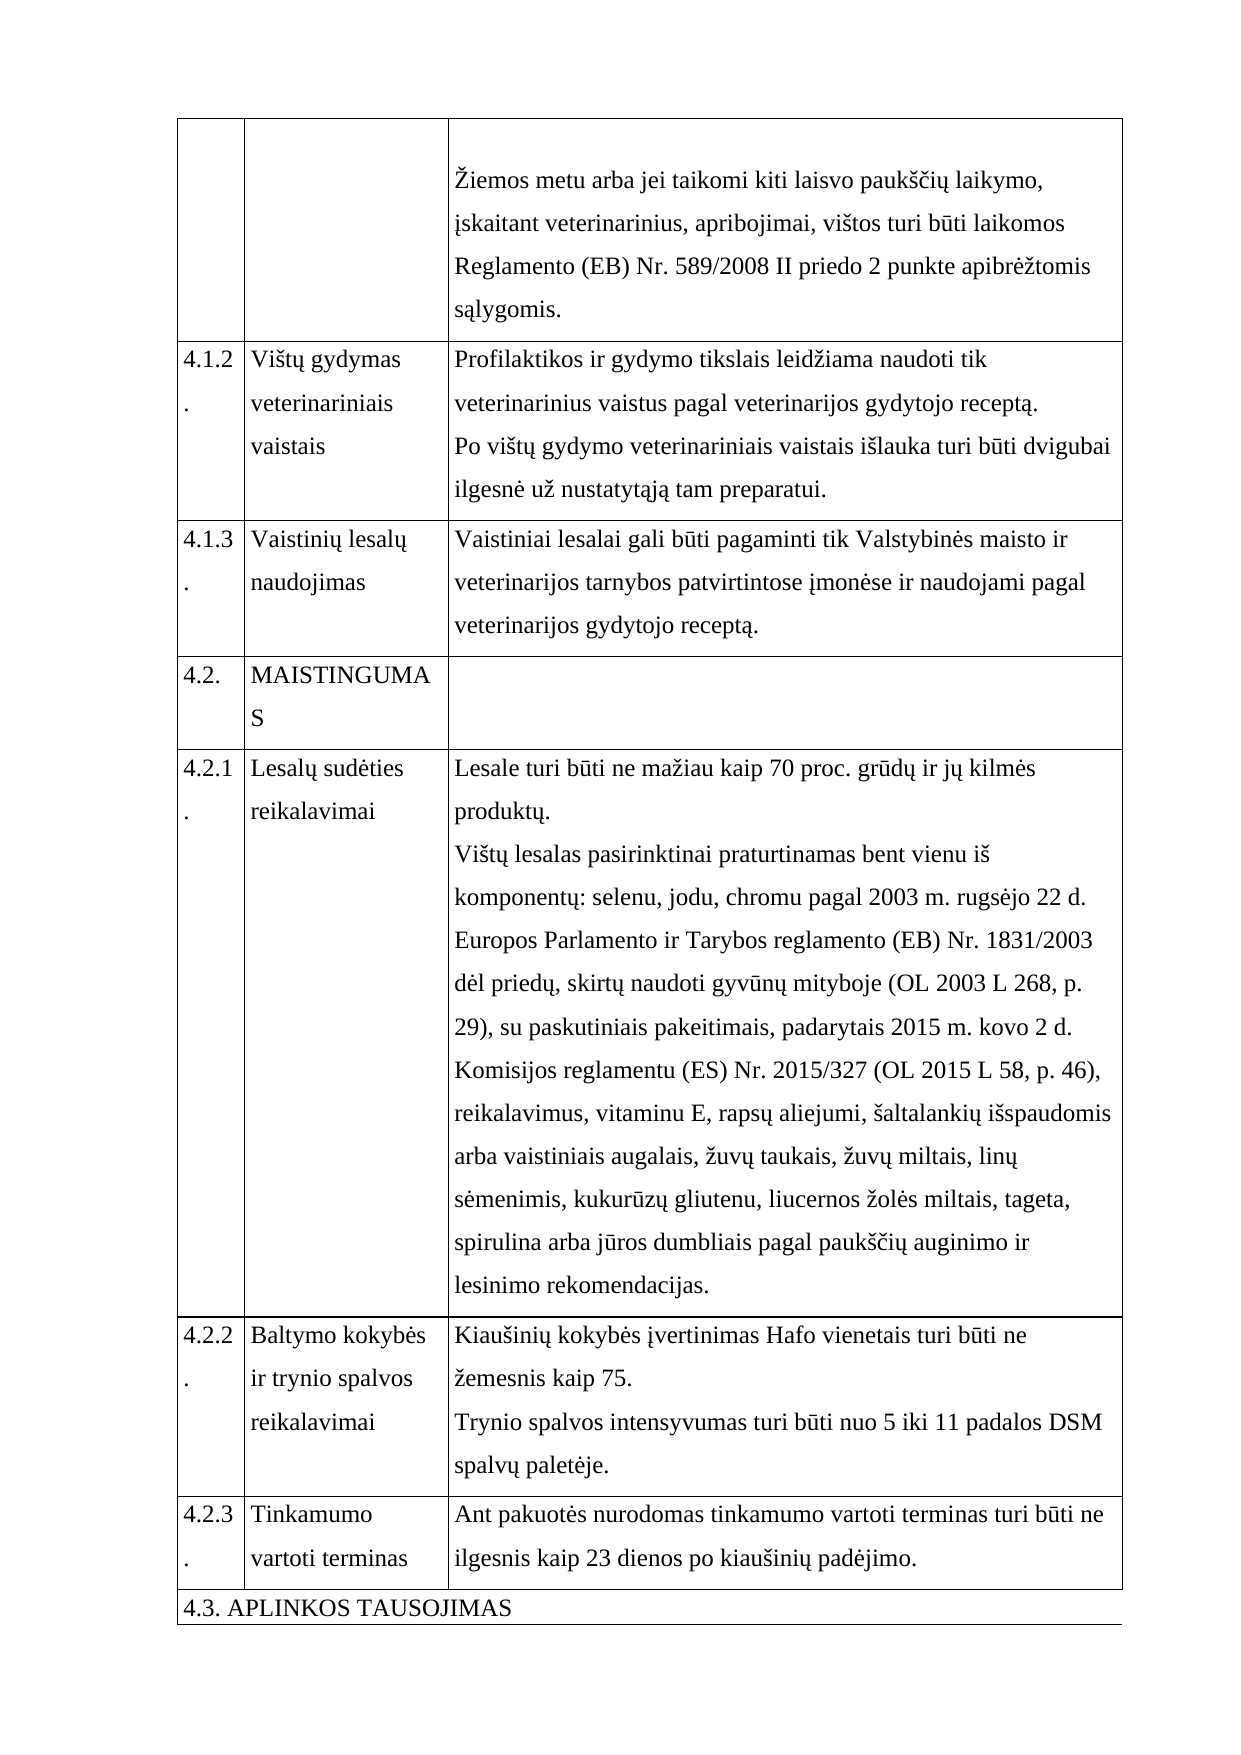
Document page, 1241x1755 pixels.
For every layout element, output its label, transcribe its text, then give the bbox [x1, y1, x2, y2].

table_cell MAISTINGUMAS [245, 657, 448, 749]
table_cell [449, 657, 1122, 749]
table_cell Lesalų sudėties reikalavimai [245, 750, 448, 1316]
table_cell Baltymo kokybės ir trynio spalvos reikalavimai [245, 1318, 448, 1496]
table_cell [178, 119, 244, 341]
table_cell 4.2.1. [178, 750, 244, 1316]
table_cell Lesale turi būti ne mažiau kaip 70 proc. grūdų ir jų kilmės produktų. Vištų lesalas pasirinktinai praturtinamas bent vienu iš komponentų: selenu, jodu, chromu pagal 2003 m. rugsėjo 22 d. Europos Parlamento ir Tarybos reglamento (EB) Nr. 1831/2003 dėl priedų, skirtų naudoti gyvūnų mityboje (OL 2003 L 268, p. 29), su paskutiniais pakeitimais, padarytais 2015 m. kovo 2 d. Komisijos reglamentu (ES) Nr. 2015/327 (OL 2015 L 58, p. 46), reikalavimus, vitaminu E, rapsų aliejumi, šaltalankių išspaudomis arba vaistiniais augalais, žuvų taukais, žuvų miltais, linų sėmenimis, kukurūzų gliutenu, liucernos žolės miltais, tageta, spirulina arba jūros dumbliais pagal paukščių auginimo ir lesinimo rekomendacijas. [449, 750, 1122, 1316]
table_cell Kiaušinių kokybės įvertinimas Hafo vienetais turi būti ne žemesnis kaip 75. Trynio spalvos intensyvumas turi būti nuo 5 iki 11 padalos DSM spalvų paletėje. [449, 1318, 1122, 1496]
table_cell Profilaktikos ir gydymo tikslais leidžiama naudoti tik veterinarinius vaistus pagal veterinarijos gydytojo receptą. Po vištų gydymo veterinariniais vaistais išlauka turi būti dvigubai ilgesnė už nustatytąją tam preparatui. [449, 342, 1122, 520]
table_cell Vaistinių lesalų naudojimas [245, 521, 448, 656]
table_cell 4.2.3. [178, 1497, 244, 1589]
table_cell Žiemos metu arba jei taikomi kiti laisvo paukščių laikymo, įskaitant veterinarinius, apribojimai, vištos turi būti laikomos Reglamento (EB) Nr. 589/2008 II priedo 2 punkte apibrėžtomis sąlygomis. [449, 119, 1122, 341]
table_cell 4.2.2. [178, 1318, 244, 1496]
table_cell Vištų gydymas veterinariniais vaistais [245, 342, 448, 520]
table_cell 4.2. [178, 657, 244, 749]
table_cell 4.3. APLINKOS TAUSOJIMAS [178, 1590, 1122, 1624]
table_cell 4.1.3. [178, 521, 244, 656]
table_cell Tinkamumo vartoti terminas [245, 1497, 448, 1589]
table_cell 4.1.2. [178, 342, 244, 520]
table_cell [245, 119, 448, 341]
table_cell Vaistiniai lesalai gali būti pagaminti tik Valstybinės maisto ir veterinarijos tarnybos patvirtintose įmonėse ir naudojami pagal veterinarijos gydytojo receptą. [449, 521, 1122, 656]
table_cell Ant pakuotės nurodomas tinkamumo vartoti terminas turi būti ne ilgesnis kaip 23 dienos po kiaušinių padėjimo. [449, 1497, 1122, 1589]
